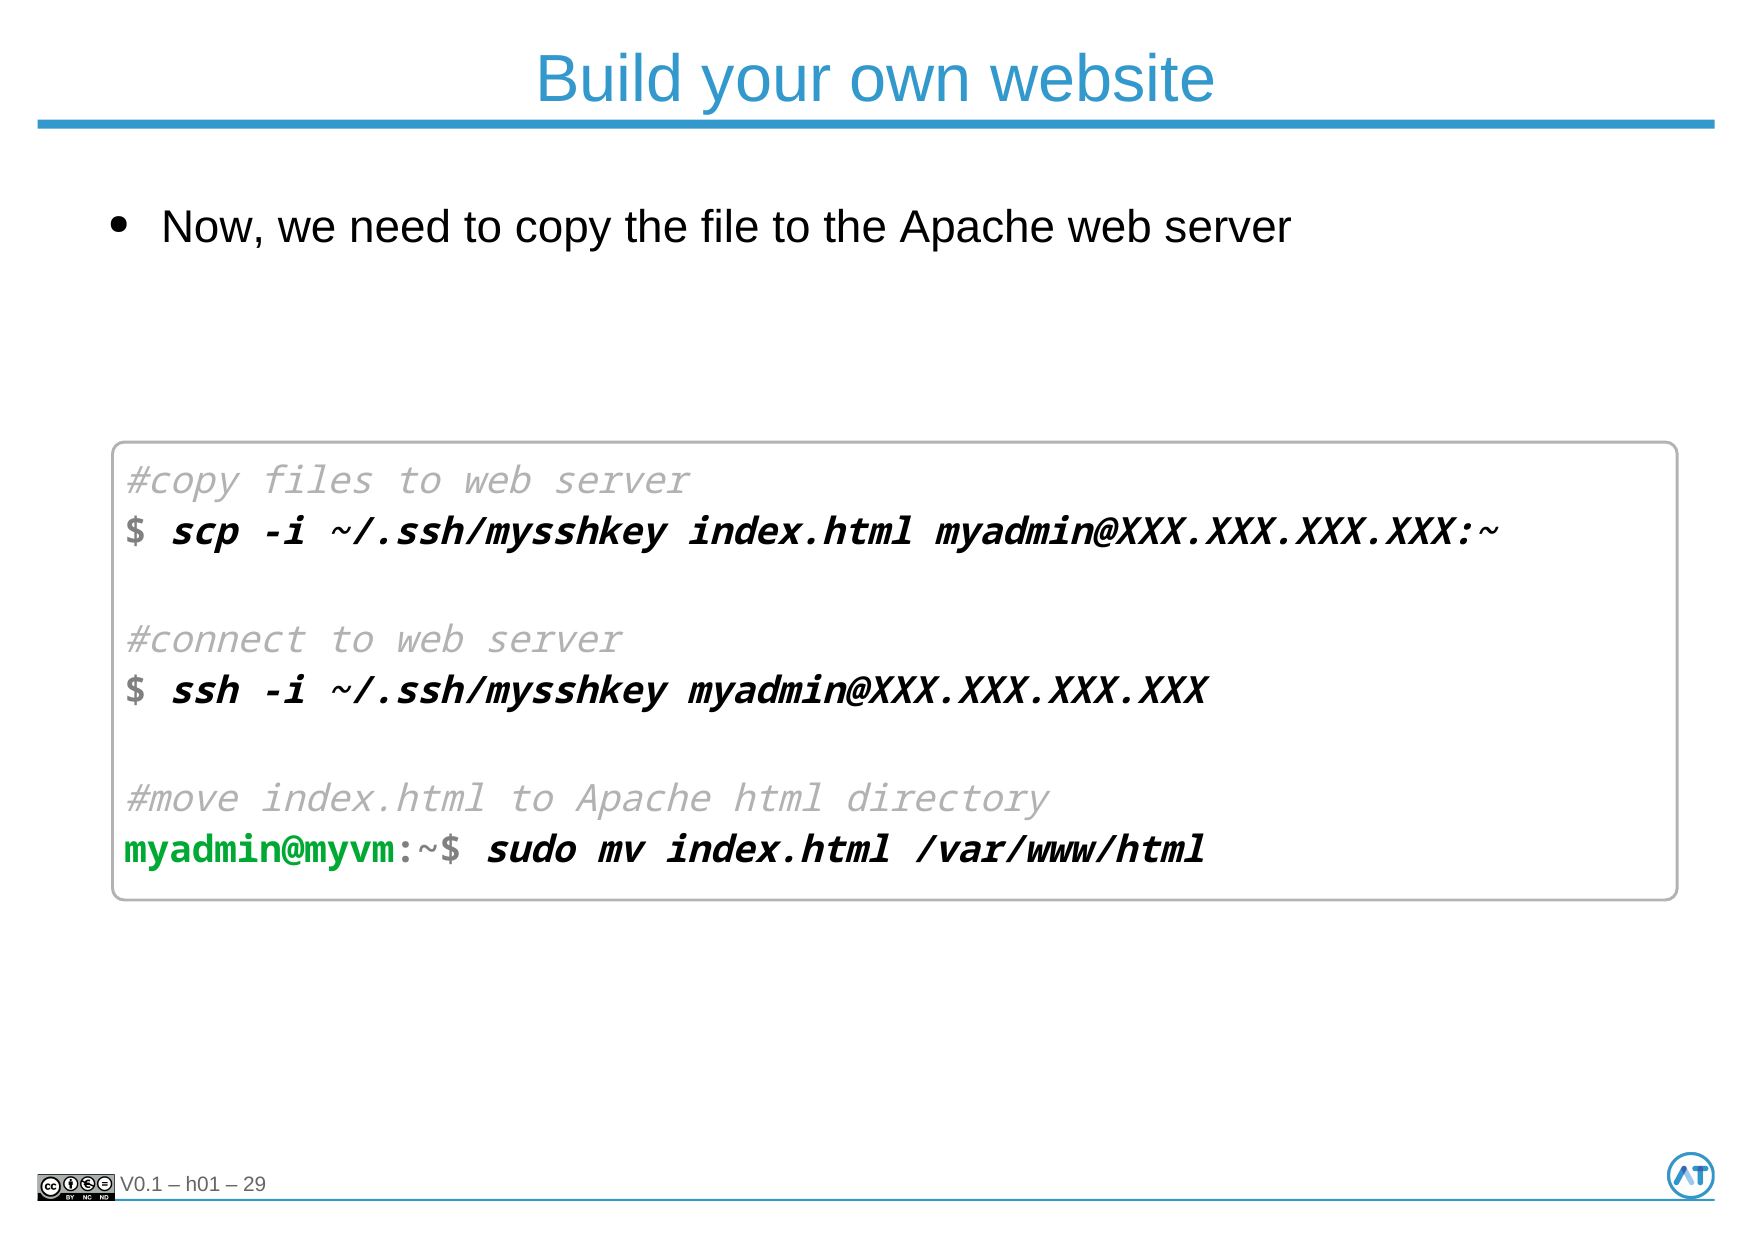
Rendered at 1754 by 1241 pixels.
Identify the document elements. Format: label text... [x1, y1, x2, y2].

text_box Now, we need to copy the file to the Apache web server [90, 200, 1715, 263]
title Build your own website [37, 37, 1715, 120]
picture [37, 1174, 115, 1201]
text_box #copy files to web server $ scp -i ~/.ssh/mysshkey index.html myadmin@XXX.XXX.XXX.XXX:~ #connect to web server $ ssh -i ~/.ssh/mysshkey myadmin@XXX.XXX.XXX.XXX #move index.html to Apache html directory myadmin@myvm:~$ sudo mv index.html /var/www/html [112, 442, 1678, 901]
picture [1667, 1152, 1715, 1199]
